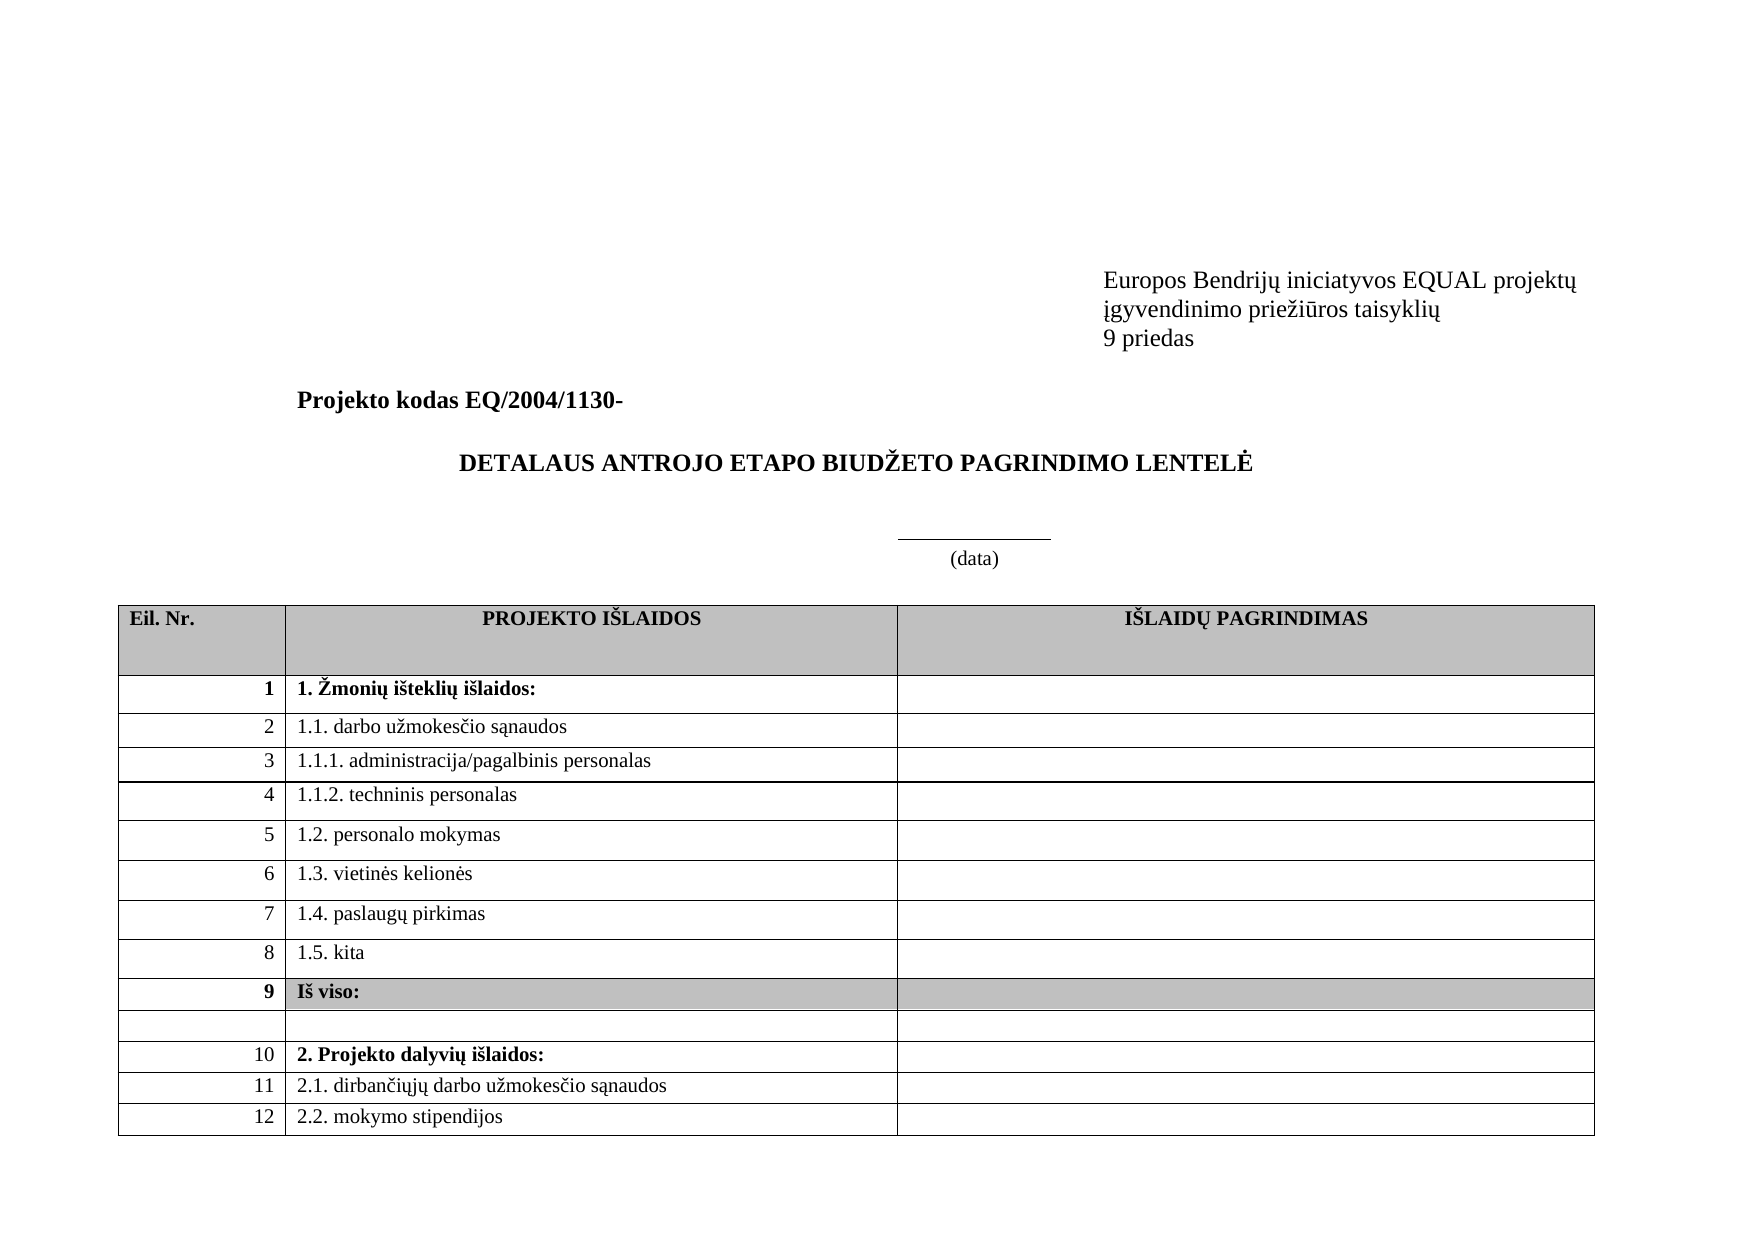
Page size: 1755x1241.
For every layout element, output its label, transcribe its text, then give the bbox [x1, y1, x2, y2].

table_cell [118, 570, 286, 605]
table_cell [286, 352, 898, 383]
table_cell [898, 979, 1594, 1009]
table_cell [1281, 508, 1595, 539]
table_cell [1251, 570, 1281, 605]
table_cell 2.1. dirbančiųjų darbo užmokesčio sąnaudos [286, 1073, 897, 1103]
table_cell [898, 901, 1594, 939]
table_header Europos Bendrijų iniciatyvos EQUAL projektų įgyvendinimo priežiūros taisyklių 9 priedas [118, 264, 1595, 352]
table_cell [1051, 570, 1251, 605]
table_cell [898, 570, 1051, 605]
table_cell 2 [119, 714, 285, 747]
table_cell [1281, 570, 1595, 605]
table_cell [1051, 477, 1251, 508]
table_cell [898, 508, 1051, 539]
table_cell [898, 676, 1594, 713]
table_cell [898, 1073, 1594, 1103]
table_cell [286, 539, 898, 570]
table_cell [1251, 414, 1281, 445]
table_cell [1251, 539, 1281, 570]
table_cell [898, 783, 1594, 820]
table_cell Projekto kodas EQ/2004/1130- [286, 383, 898, 414]
table_cell 2.2. mokymo stipendijos [286, 1104, 897, 1134]
table_cell [1281, 539, 1595, 570]
table_cell 5 [119, 821, 285, 859]
table_cell [1051, 508, 1251, 539]
table_cell 1. Žmonių išteklių išlaidos: [286, 676, 897, 713]
table_cell [1051, 383, 1251, 414]
table_cell [1251, 477, 1281, 508]
table_cell 1.4. paslaugų pirkimas [286, 901, 897, 939]
table_cell [898, 414, 1051, 445]
table_cell [1051, 352, 1251, 383]
table_cell [119, 1011, 285, 1041]
table_cell 9 [119, 979, 285, 1009]
table_cell 1.3. vietinės kelionės [286, 861, 897, 900]
table_cell 7 [119, 901, 285, 939]
table_cell Eil. Nr. [119, 606, 285, 675]
table_cell [286, 1011, 897, 1041]
table_cell [1251, 508, 1281, 539]
table_cell 11 [119, 1073, 285, 1103]
table_cell [1251, 352, 1281, 383]
table_cell [118, 539, 286, 570]
table_cell 1.1. darbo užmokesčio sąnaudos [286, 714, 897, 747]
table_cell 3 [119, 748, 285, 781]
table_cell Iš viso: [286, 979, 897, 1009]
table_cell [118, 383, 286, 414]
table_cell [1051, 539, 1251, 570]
table_cell 6 [119, 861, 285, 900]
table_cell 1.1.1. administracija/pagalbinis personalas [286, 748, 897, 781]
table_cell [286, 508, 898, 539]
table_cell [1281, 414, 1595, 445]
table_cell [898, 748, 1594, 781]
table_cell 1.1.2. techninis personalas [286, 783, 897, 820]
table_cell [118, 352, 286, 383]
table_cell [898, 714, 1594, 747]
table_cell IŠLAIDŲ PAGRINDIMAS [898, 606, 1594, 675]
table_cell [286, 570, 898, 605]
table_cell 4 [119, 783, 285, 820]
table_cell [898, 821, 1594, 859]
table_cell [1051, 414, 1251, 445]
table_cell 12 [119, 1104, 285, 1134]
table_cell 2. Projekto dalyvių išlaidos: [286, 1042, 897, 1072]
table_cell 8 [119, 940, 285, 978]
table_cell PROJEKTO IŠLAIDOS [286, 606, 897, 675]
table_cell [898, 352, 1051, 383]
table_cell 10 [119, 1042, 285, 1072]
table_cell 1.5. kita [286, 940, 897, 978]
table_cell [118, 477, 1051, 508]
table_cell 1 [119, 676, 285, 713]
table_cell [1281, 352, 1595, 383]
table_cell 1.2. personalo mokymas [286, 821, 897, 859]
table_cell [1251, 383, 1281, 414]
table_cell [1281, 383, 1595, 414]
table_cell [118, 508, 286, 539]
table_cell (data) [898, 540, 1051, 570]
table_cell [898, 1042, 1594, 1072]
table_cell DETALAUS ANTROJO ETAPO BIUDŽETO PAGRINDIMO LENTELĖ [118, 445, 1595, 477]
table_cell [898, 1104, 1594, 1134]
table_cell [1281, 477, 1595, 508]
table_cell [118, 414, 286, 445]
table_cell [898, 861, 1594, 900]
table_cell [898, 940, 1594, 978]
table_cell [898, 1011, 1594, 1041]
table_cell [286, 414, 898, 445]
table_cell [898, 383, 1051, 414]
